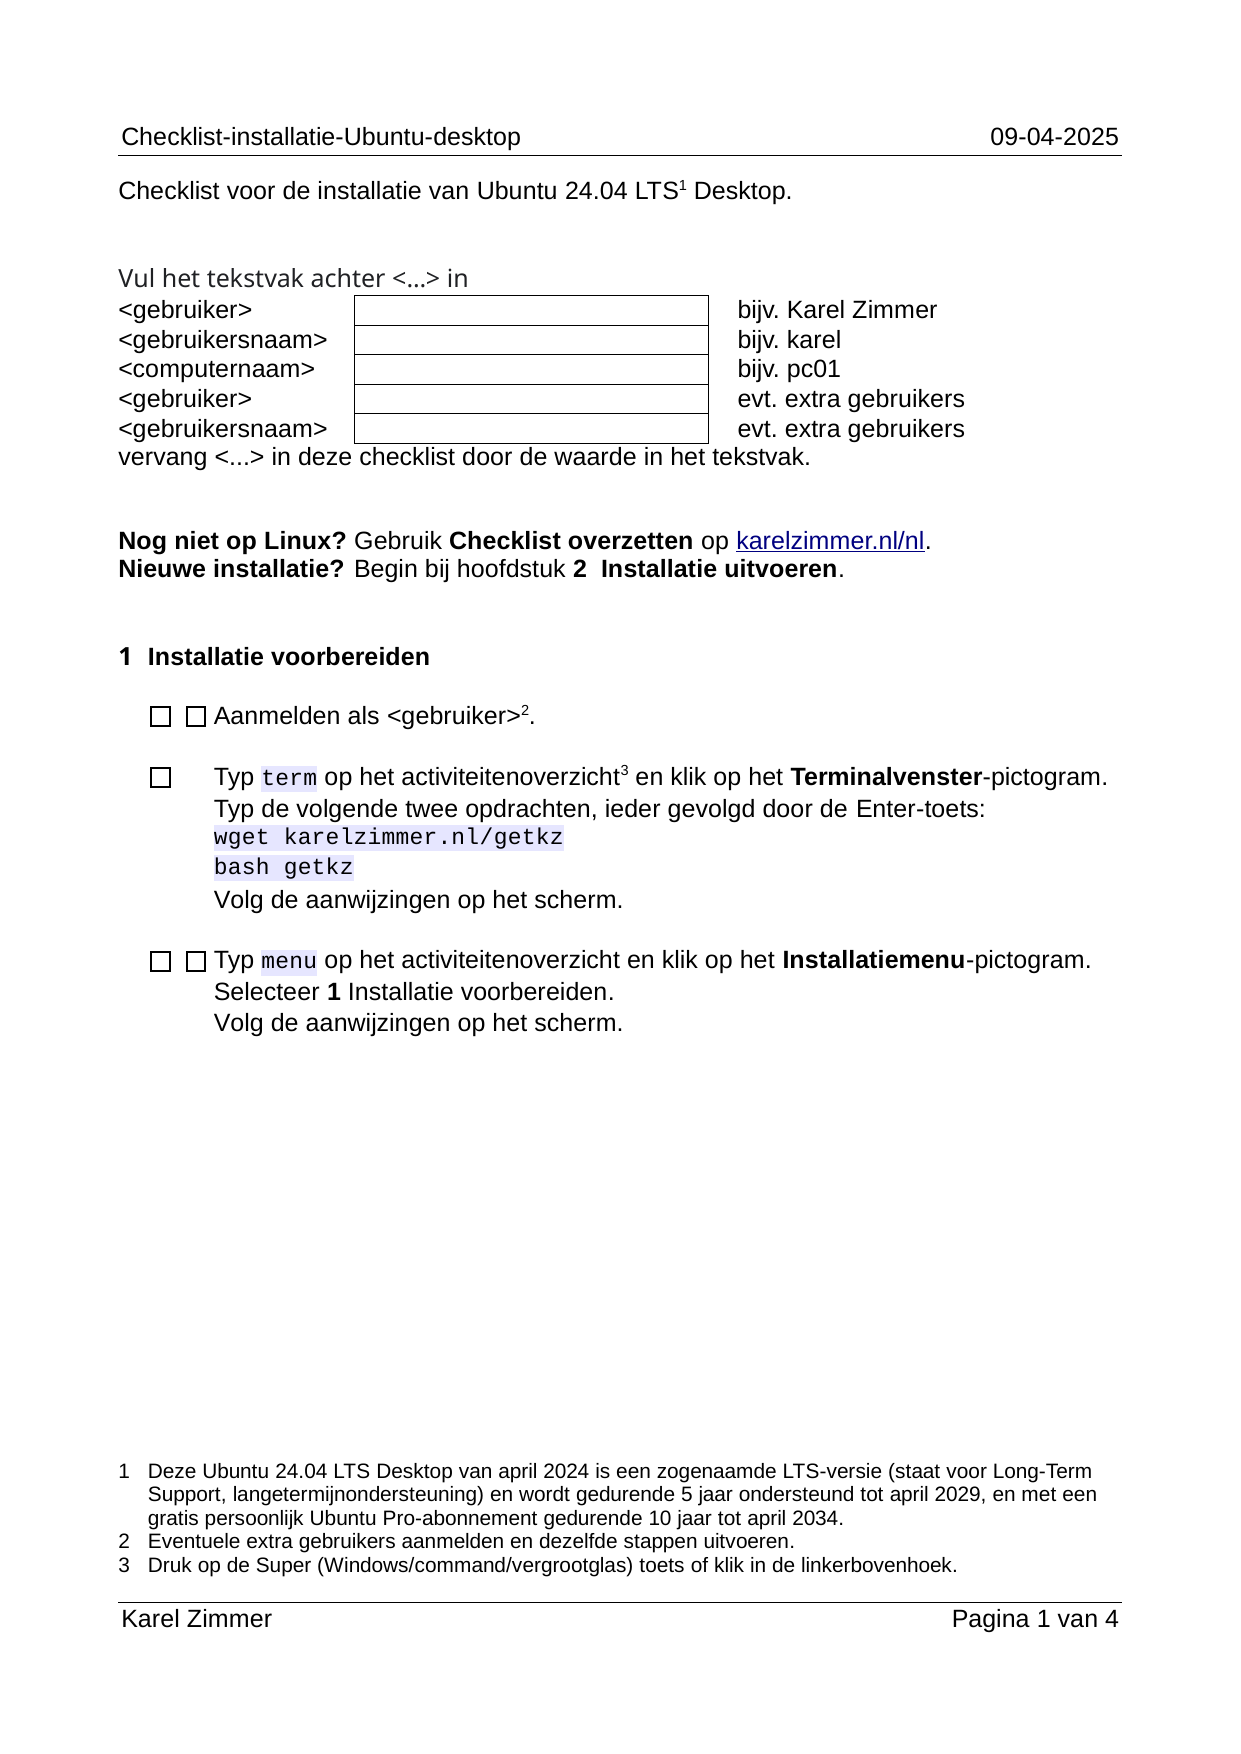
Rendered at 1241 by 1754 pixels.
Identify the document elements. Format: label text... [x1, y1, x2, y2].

table_cell [177, 977, 213, 1007]
table_cell wget karelzimmer.nl/getkz [213, 824, 1122, 854]
table_cell [142, 854, 177, 884]
table_cell [177, 945, 213, 977]
text evt. extra gebruikers [709, 384, 1122, 413]
table_cell [142, 977, 177, 1007]
table_cell [118, 945, 142, 977]
table_cell Typ de volgende twee opdrachten, ieder gevolgd door de Enter-toets: [213, 794, 1122, 824]
table_cell [177, 762, 213, 794]
table_cell Volg de aanwijzingen op het scherm. [213, 885, 1122, 915]
table_cell [142, 794, 177, 824]
list Installatie voorbereiden [118, 639, 1122, 673]
text Deze Ubuntu 24.04 LTS Desktop van april 2024 is een zogenaamde LTS-versie (staat voor Long-Term Support, langetermijnondersteuning) en wordt gedurende 5 jaar ondersteund tot april 2029, en met een gratis persoonlijk Ubuntu Pro-abonnement gedurende 10 jaar tot april 2034. [118, 1459, 1122, 1530]
table_cell [177, 1008, 213, 1038]
text Nieuwe installatie? Begin bij hoofdstuk 2 Installatie uitvoeren. [118, 555, 1122, 583]
table_cell [177, 854, 213, 884]
table_cell [177, 885, 213, 915]
table_cell Selecteer 1 Installatie voorbereiden. [213, 977, 1122, 1007]
table_header [118, 701, 142, 731]
table_cell Volg de aanwijzingen op het scherm. [213, 1008, 1122, 1038]
text <gebruikersnaam> [118, 413, 354, 443]
text Checklist voor de installatie van Ubuntu 24.04 LTS Desktop. [118, 177, 1122, 205]
table_cell [213, 915, 1122, 945]
table_cell [142, 885, 177, 915]
table_cell [142, 731, 177, 762]
table_cell [118, 915, 142, 945]
text <gebruiker> [118, 295, 354, 325]
table_cell [118, 731, 142, 762]
text evt. extra gebruikers [709, 413, 1122, 443]
table_cell [177, 824, 213, 854]
table_cell [118, 854, 142, 884]
table_cell [118, 977, 142, 1007]
text bijv. pc01 [709, 354, 1122, 384]
text Vul het tekstvak achter <...> in [118, 261, 1122, 295]
table_cell [142, 1008, 177, 1038]
table_header [177, 701, 213, 731]
table_cell [213, 731, 1122, 762]
table_cell [142, 824, 177, 854]
table_cell [142, 945, 177, 977]
table_cell [142, 915, 177, 945]
table_cell [118, 794, 142, 824]
table_cell bash getkz [213, 854, 1122, 884]
text vervang <...> in deze checklist door de waarde in het tekstvak. [118, 443, 1122, 471]
table_cell Typ menu op het activiteitenoverzicht en klik op het Installatiemenu-pictogram. [213, 945, 1122, 977]
table_cell [118, 824, 142, 854]
table_cell [118, 885, 142, 915]
text <gebruikersnaam> [118, 325, 354, 354]
text <computernaam> [118, 354, 354, 384]
table_cell [118, 762, 142, 794]
text bijv. Karel Zimmer [709, 295, 1122, 325]
table_header [142, 701, 177, 731]
text bijv. karel [709, 325, 1122, 354]
table_cell [177, 731, 213, 762]
table_cell [142, 762, 177, 794]
table_cell [177, 794, 213, 824]
table_cell [177, 915, 213, 945]
text <gebruiker> [118, 384, 354, 413]
table_header Aanmelden als <gebruiker>. [213, 701, 1122, 731]
text Nog niet op Linux? Gebruik Checklist overzetten op karelzimmer.nl/nl. [118, 527, 1122, 555]
table_cell [118, 1008, 142, 1038]
table_cell Typ term op het activiteitenoverzicht en klik op het Terminalvenster-pictogram. [213, 762, 1122, 794]
